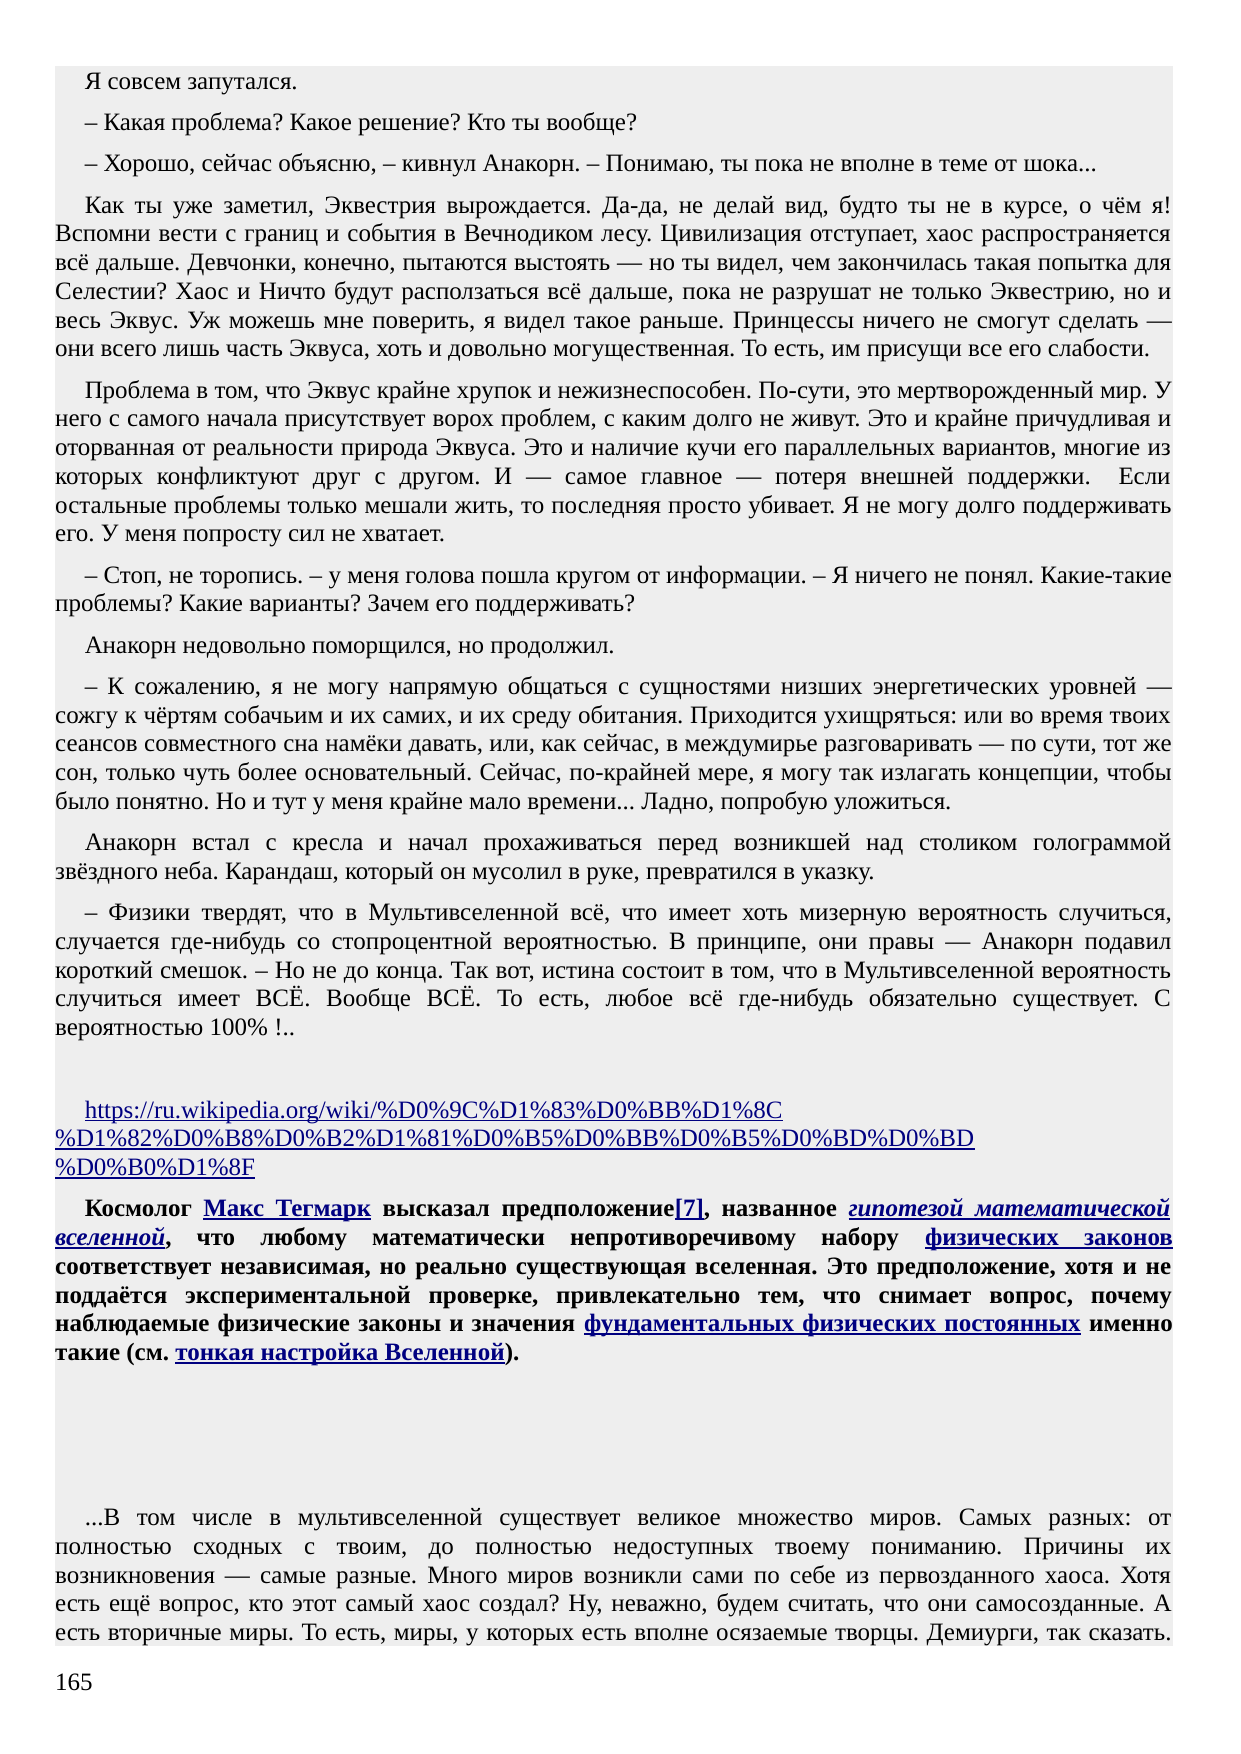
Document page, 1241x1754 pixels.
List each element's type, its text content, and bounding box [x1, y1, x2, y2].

text Проблема в том, что Эквус крайне хрупок и нежизнеспособен. По-сути, это мертворожденный мир. У него с самого начала присутствует ворох проблем, с каким долго не живут. Это и крайне причудливая и оторванная от реальности природа Эквуса. Это и наличие кучи его параллельных вариантов, многие из которых конфликтуют друг с другом. И — самое главное — потеря внешней поддержки. Если остальные проблемы только мешали жить, то последняя просто убивает. Я не могу долго поддерживать его. У меня попросту сил не хватает. [55, 375, 1173, 547]
text Анакорн встал с кресла и начал прохаживаться перед возникшей над столиком голограммой звёздного неба. Карандаш, который он мусолил в руке, превратился в указку. [55, 827, 1173, 885]
text Как ты уже заметил, Эквестрия вырождается. Да-да, не делай вид, будто ты не в курсе, о чём я! Вспомни вести с границ и события в Вечнодиком лесу. Цивилизация отступает, хаос распространяется всё дальше. Девчонки, конечно, пытаются выстоять — но ты видел, чем закончилась такая попытка для Селестии? Хаос и Ничто будут расползаться всё дальше, пока не разрушат не только Эквестрию, но и весь Эквус. Уж можешь мне поверить, я видел такое раньше. Принцессы ничего не смогут сделать — они всего лишь часть Эквуса, хоть и довольно могущественная. То есть, им присущи все его слабости. [55, 190, 1173, 362]
text ...В том числе в мультивселенной существует великое множество миров. Самых разных: от полностью сходных с твоим, до полностью недоступных твоему пониманию. Причины их возникновения — самые разные. Много миров возникли сами по себе из первозданного хаоса. Хотя есть ещё вопрос, кто этот самый хаос создал? Ну, неважно, будем считать, что они самосозданные. А есть вторичные миры. То есть, миры, у которых есть вполне осязаемые творцы. Демиурги, так сказать. [55, 1502, 1173, 1646]
text – Физики твердят, что в Мультивселенной всё, что имеет хоть мизерную вероятность случиться, случается где-нибудь со стопроцентной вероятностью. В принципе, они правы — Анакорн подавил короткий смешок. – Но не до конца. Так вот, истина состоит в том, что в Мультивселенной вероятность случиться имеет ВСЁ. Вообще ВСЁ. То есть, любое всё где-нибудь обязательно существует. С вероятностью 100% !.. [55, 897, 1173, 1041]
text Анакорн недовольно поморщился, но продолжил. [55, 630, 1173, 658]
text https://ru.wikipedia.org/wiki/%D0%9C%D1%83%D0%BB%D1%8C%D1%82%D0%B8%D0%B2%D1%81%D0%B5%D0%BB%D0%B5%D0%BD%D0%BD%D0%B0%D1%8F [55, 1095, 1173, 1181]
text – Хорошо, сейчас объясню, – кивнул Анакорн. – Понимаю, ты пока не вполне в теме от шока... [55, 148, 1173, 177]
text Космолог Макс Тегмарк высказал предположение[7], названное гипотезой математической вселенной, что любому математически непротиворечивому набору физических законов соответствует независимая, но реально существующая вселенная. Это предположение, хотя и не поддаётся экспериментальной проверке, привлекательно тем, что снимает вопрос, почему наблюдаемые физические законы и значения фундаментальных физических постоянных именно такие (см. тонкая настройка Вселенной). [55, 1193, 1173, 1366]
text – Стоп, не торопись. – у меня голова пошла кругом от информации. – Я ничего не понял. Какие-такие проблемы? Какие варианты? Зачем его поддерживать? [55, 560, 1173, 617]
text – Какая проблема? Какое решение? Кто ты вообще? [55, 107, 1173, 136]
text – К сожалению, я не могу напрямую общаться с сущностями низших энергетических уровней — сожгу к чёртям собачьим и их самих, и их среду обитания. Приходится ухищряться: или во время твоих сеансов совместного сна намёки давать, или, как сейчас, в междумирье разговаривать — по сути, тот же сон, только чуть более основательный. Сейчас, по-крайней мере, я могу так излагать концепции, чтобы было понятно. Но и тут у меня крайне мало времени... Ладно, попробую уложиться. [55, 671, 1173, 815]
text Я совсем запутался. [55, 66, 1173, 95]
